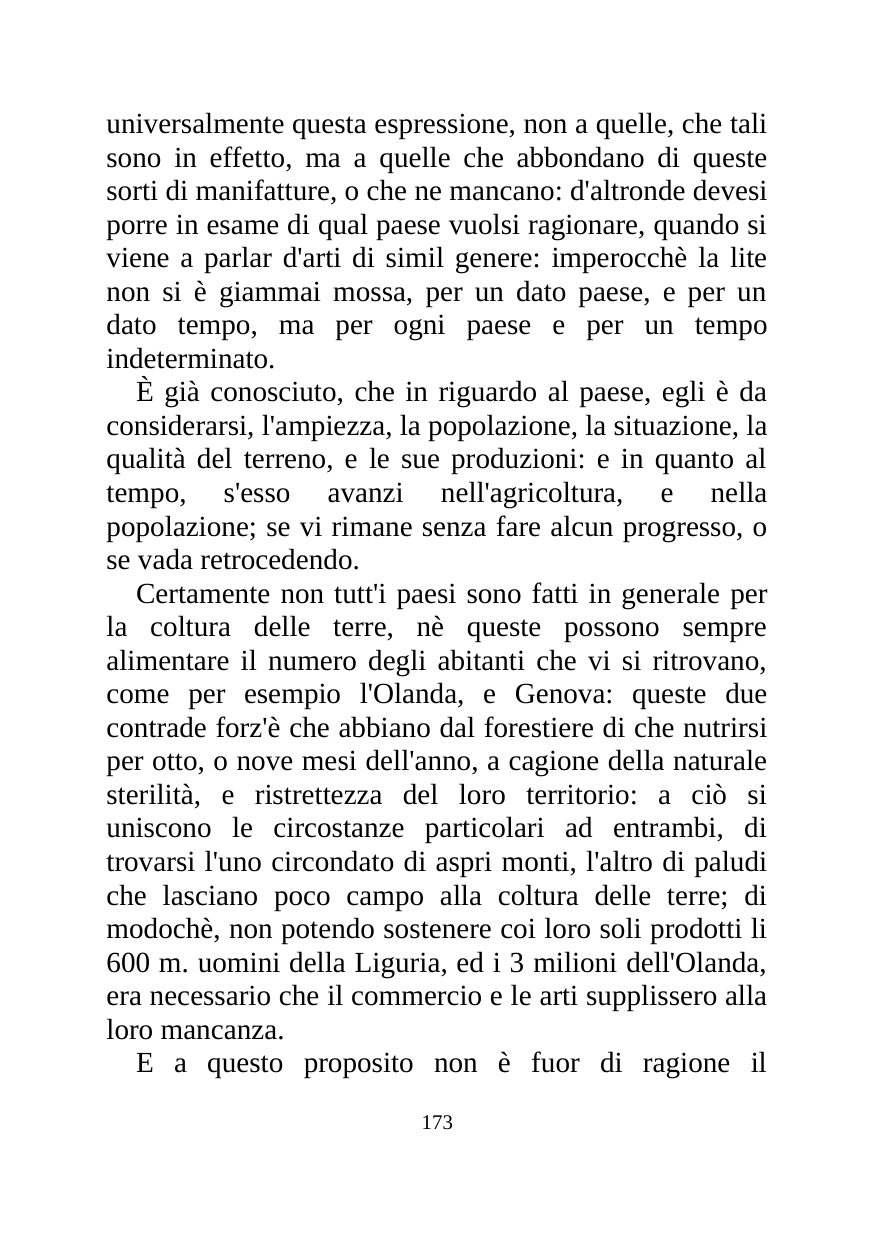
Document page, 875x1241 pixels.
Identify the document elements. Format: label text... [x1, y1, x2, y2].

text È già conosciuto, che in riguardo al paese, egli è da considerarsi, l'ampiezza, la popolazione, la situazione, la qualità del terreno, e le sue produzioni: e in quanto al tempo, s'esso avanzi nell'agricoltura, e nella popolazione; se vi rimane senza fare alcun progresso, o se vada retrocedendo. [106, 374, 768, 576]
text E a questo proposito non è fuor di ragione il [106, 1045, 768, 1079]
text Certamente non tutt'i paesi sono fatti in generale per la coltura delle terre, nè queste possono sempre alimentare il numero degli abitanti che vi si ritrovano, come per esempio l'Olanda, e Genova: queste due contrade forz'è che abbiano dal forestiere di che nutrirsi per otto, o nove mesi dell'anno, a cagione della naturale sterilità, e ristrettezza del loro territorio: a ciò si uniscono le circostanze particolari ad entrambi, di trovarsi l'uno circondato di aspri monti, l'altro di paludi che lasciano poco campo alla coltura delle terre; di modochè, non potendo sostenere coi loro soli prodotti li 600 m. uomini della Liguria, ed i 3 milioni dell'Olanda, era necessario che il commercio e le arti supplissero alla loro mancanza. [106, 576, 768, 1045]
text universalmente questa espressione, non a quelle, che tali sono in effetto, ma a quelle che abbondano di queste sorti di manifatture, o che ne mancano: d'altronde devesi porre in esame di qual paese vuolsi ragionare, quando si viene a parlar d'arti di simil genere: imperocchè la lite non si è giammai mossa, per un dato paese, e per un dato tempo, ma per ogni paese e per un tempo indeterminato. [106, 106, 768, 374]
